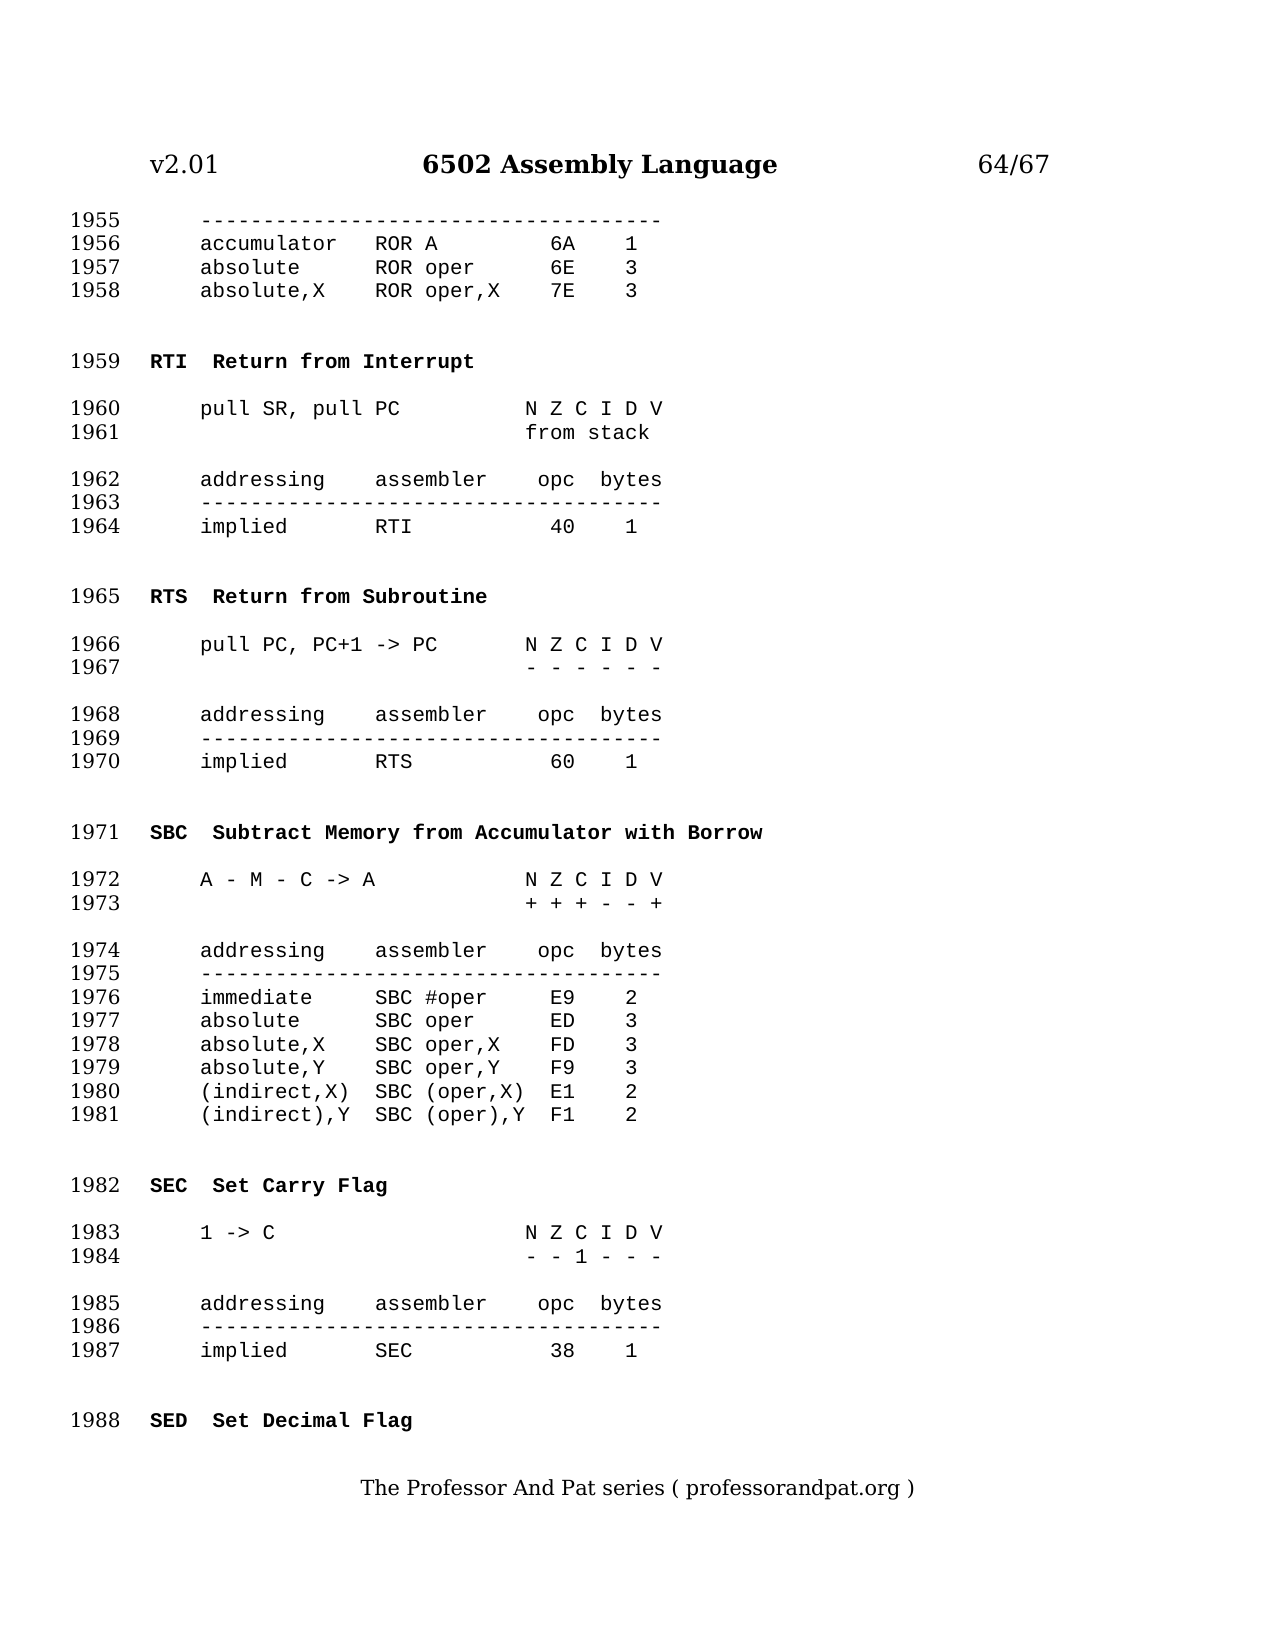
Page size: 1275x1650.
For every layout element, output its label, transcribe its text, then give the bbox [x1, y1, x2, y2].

text absolute,Y SBC oper,Y F9 3 [150, 1057, 1125, 1081]
text - - 1 - - - [150, 1246, 1125, 1269]
text implied RTI 40 1 [150, 516, 1125, 539]
text ------------------------------------- [150, 492, 1125, 516]
text accumulator ROR A 6A 1 [150, 233, 1125, 257]
text from stack [150, 422, 1125, 445]
text ------------------------------------- [150, 728, 1125, 751]
text addressing assembler opc bytes [150, 469, 1125, 492]
text (indirect),Y SBC (oper),Y F1 2 [150, 1104, 1125, 1128]
text ------------------------------------- [150, 963, 1125, 987]
text ------------------------------------- [150, 210, 1125, 233]
text absolute,X SBC oper,X FD 3 [150, 1034, 1125, 1057]
text addressing assembler opc bytes [150, 940, 1125, 963]
text ------------------------------------- [150, 1316, 1125, 1340]
text + + + - - + [150, 893, 1125, 916]
text implied RTS 60 1 [150, 751, 1125, 775]
text absolute,X ROR oper,X 7E 3 [150, 281, 1125, 304]
text 1 -> C N Z C I D V [150, 1222, 1125, 1246]
text (indirect,X) SBC (oper,X) E1 2 [150, 1081, 1125, 1104]
text pull SR, pull PC N Z C I D V [150, 398, 1125, 422]
text absolute ROR oper 6E 3 [150, 257, 1125, 281]
text immediate SBC #oper E9 2 [150, 987, 1125, 1010]
text implied SEC 38 1 [150, 1340, 1125, 1363]
text RTS Return from Subroutine [150, 587, 1125, 610]
text SED Set Decimal Flag [150, 1411, 1125, 1434]
text addressing assembler opc bytes [150, 704, 1125, 728]
text SBC Subtract Memory from Accumulator with Borrow [150, 822, 1125, 846]
text pull PC, PC+1 -> PC N Z C I D V [150, 634, 1125, 657]
text absolute SBC oper ED 3 [150, 1010, 1125, 1034]
text A - M - C -> A N Z C I D V [150, 869, 1125, 893]
text addressing assembler opc bytes [150, 1293, 1125, 1316]
text RTI Return from Interrupt [150, 351, 1125, 375]
text SEC Set Carry Flag [150, 1175, 1125, 1199]
text - - - - - - [150, 657, 1125, 681]
